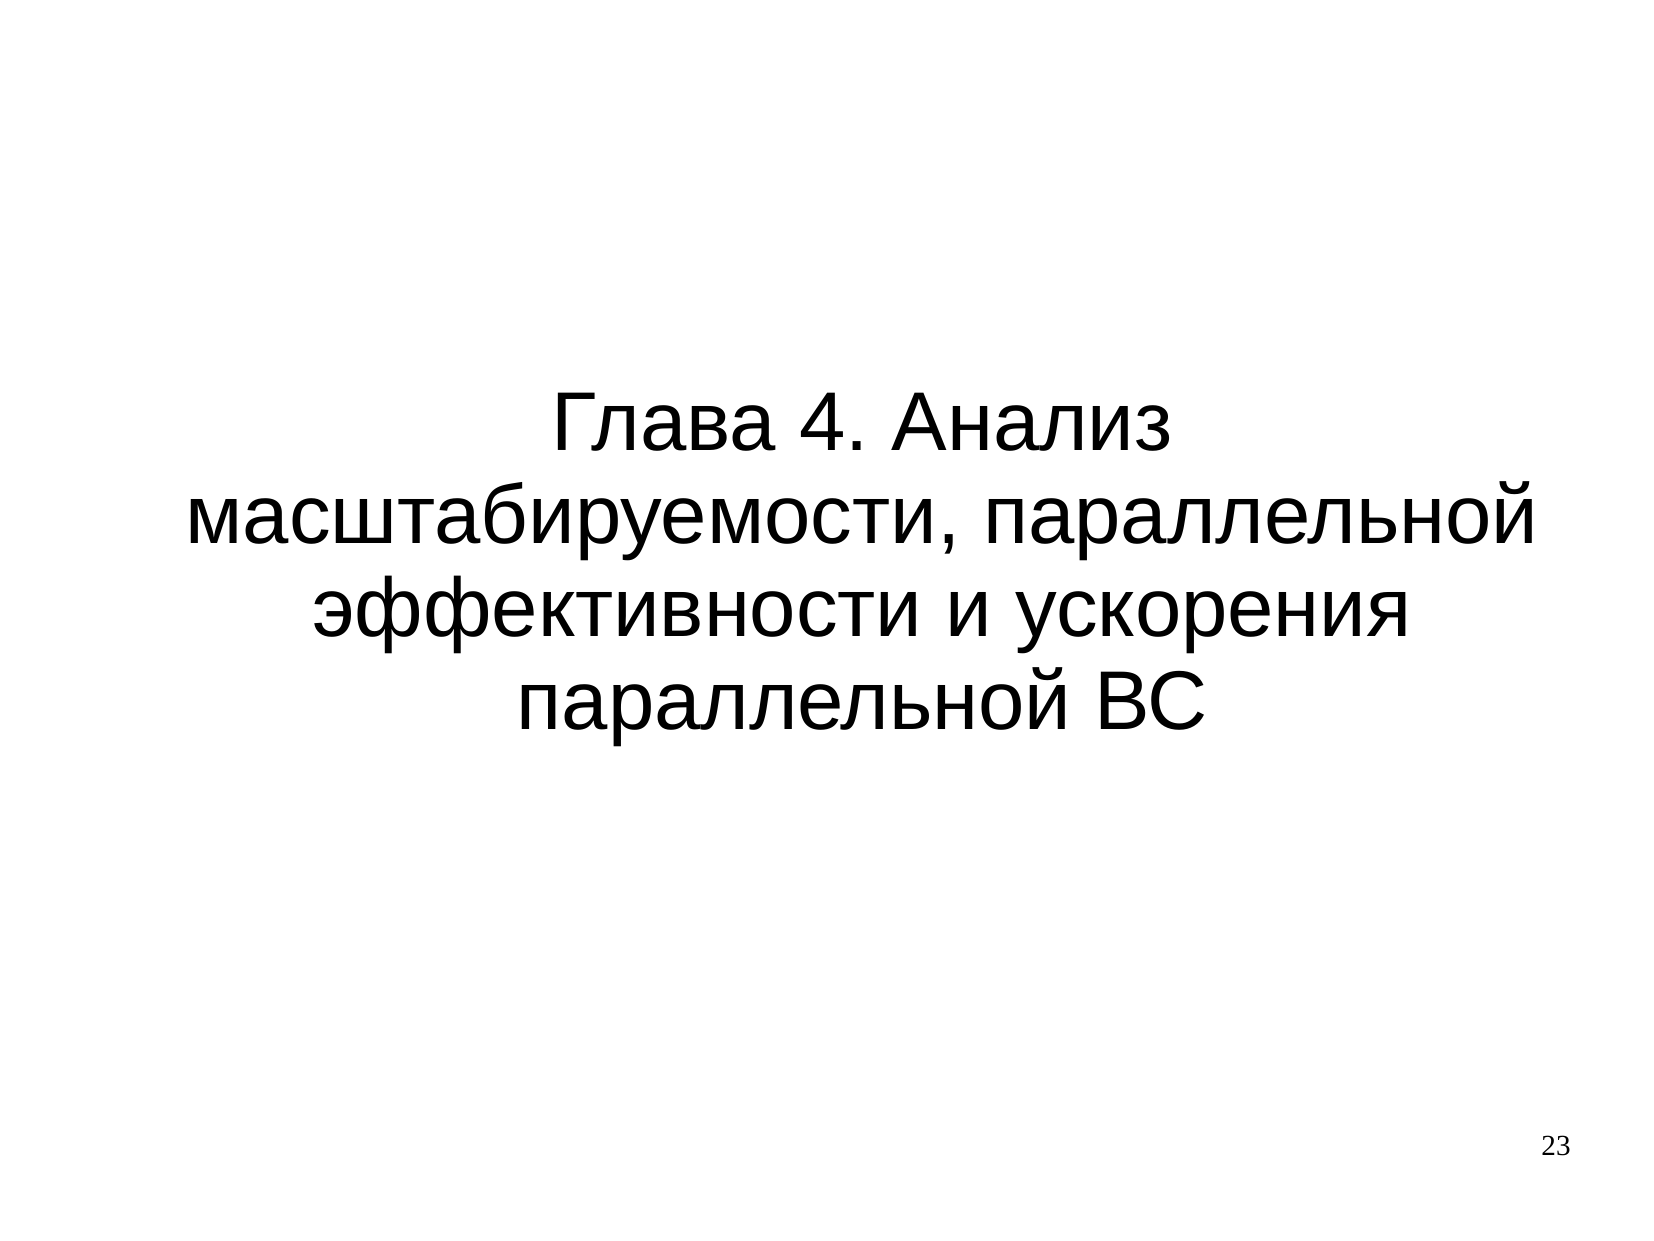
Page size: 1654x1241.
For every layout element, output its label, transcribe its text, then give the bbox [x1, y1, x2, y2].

list Глава 4. Анализ масштабируемости, параллельной эффективности и ускорения параллельной ВС [82, 290, 1571, 1010]
